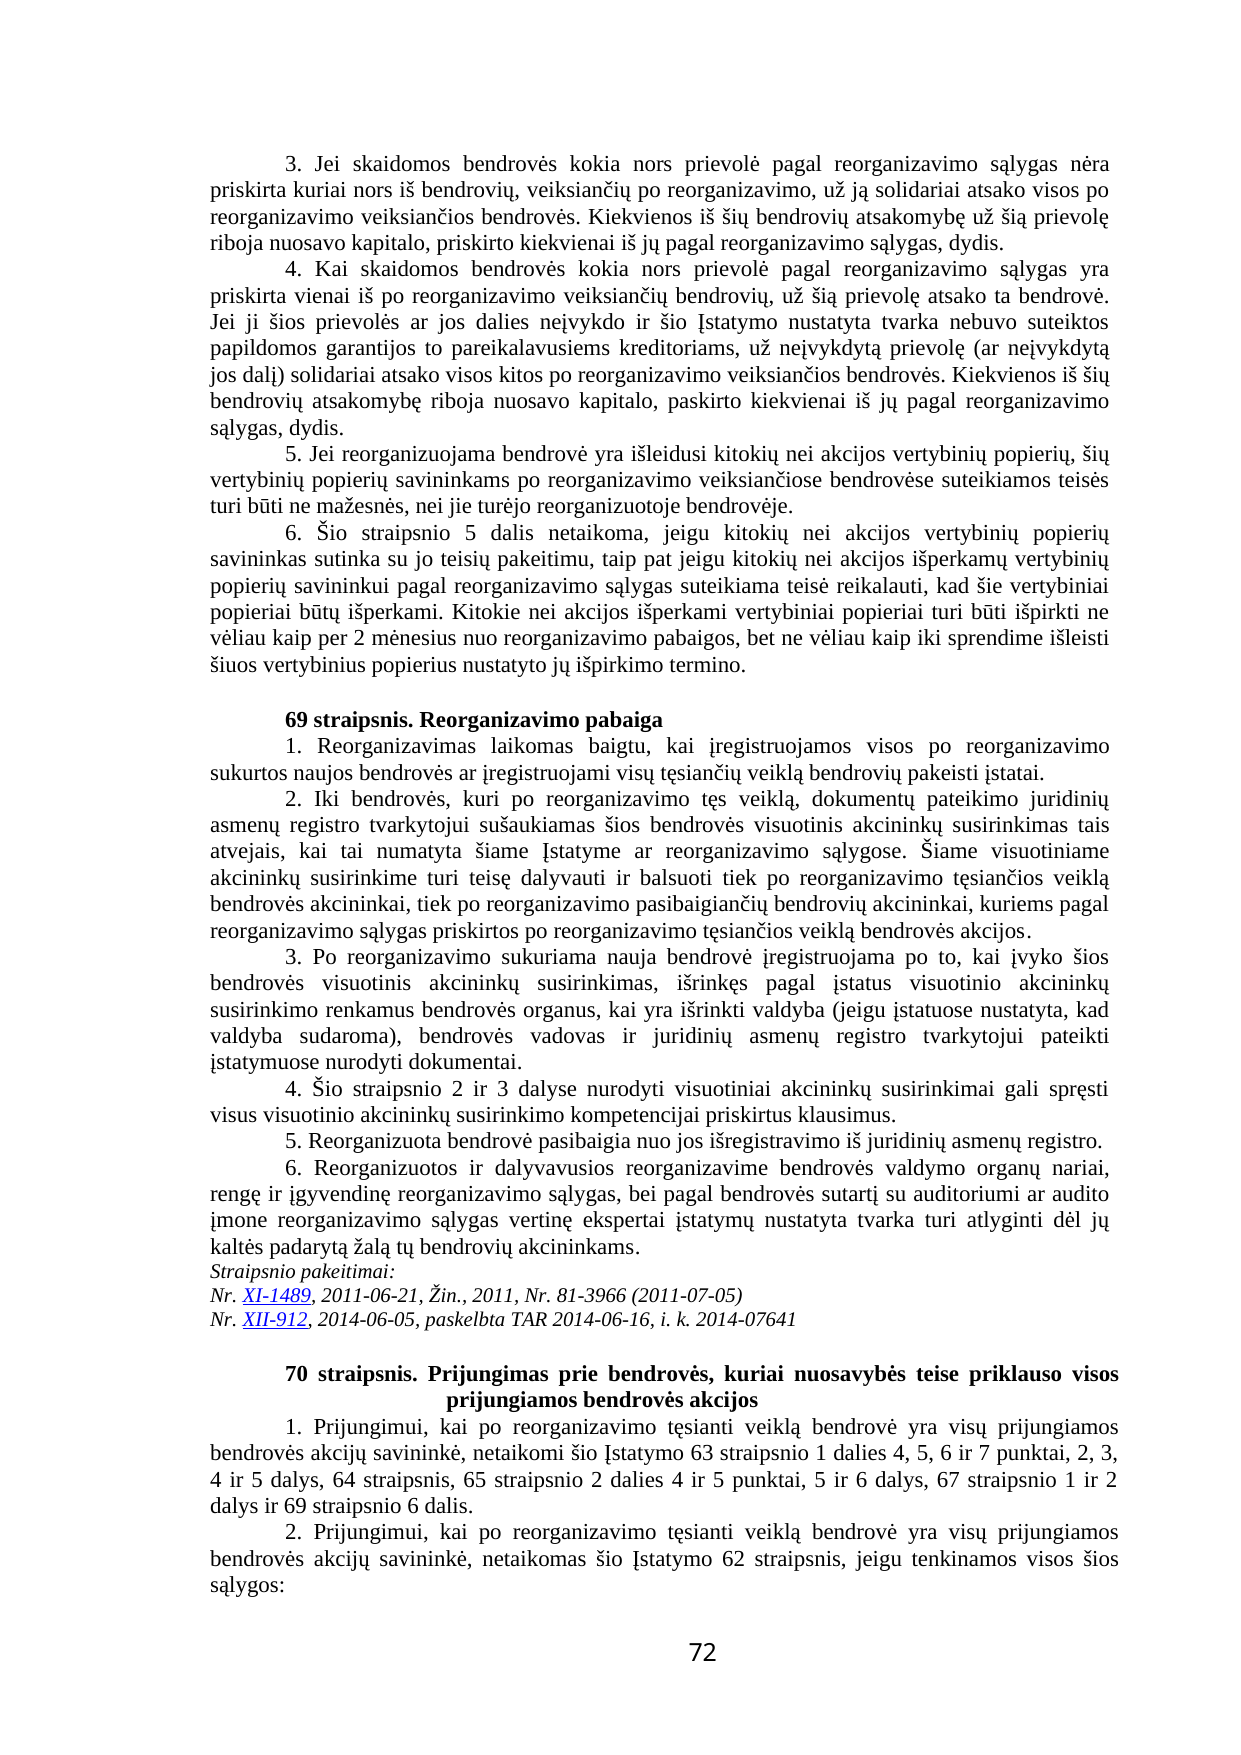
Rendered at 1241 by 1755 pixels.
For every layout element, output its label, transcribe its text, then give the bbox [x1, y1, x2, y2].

text 2. Iki bendrovės, kuri po reorganizavimo tęs veiklą, dokumentų pateikimo juridinių asmenų registro tvarkytojui sušaukiamas šios bendrovės visuotinis akcininkų susirinkimas tais atvejais, kai tai numatyta šiame Įstatyme ar reorganizavimo sąlygose. Šiame visuotiniame akcininkų susirinkime turi teisę dalyvauti ir balsuoti tiek po reorganizavimo tęsiančios veiklą bendrovės akcininkai, tiek po reorganizavimo pasibaigiančių bendrovių akcininkai, kuriems pagal reorganizavimo sąlygas priskirtos po reorganizavimo tęsiančios veiklą bendrovės akcijos. [210, 785, 1111, 943]
text Nr. XII-912, 2014-06-05, paskelbta TAR 2014-06-16, i. k. 2014-07641 [210, 1307, 1120, 1331]
text 70 straipsnis. Prijungimas prie bendrovės, kuriai nuosavybės teise priklauso visos prijungiamos bendrovės akcijos [285, 1360, 1120, 1413]
text 5. Reorganizuota bendrovė pasibaigia nuo jos išregistravimo iš juridinių asmenų registro. [210, 1127, 1111, 1154]
text 5. Jei reorganizuojama bendrovė yra išleidusi kitokių nei akcijos vertybinių popierių, šių vertybinių popierių savininkams po reorganizavimo veiksiančiose bendrovėse suteikiamos teisės turi būti ne mažesnės, nei jie turėjo reorganizuotoje bendrovėje. [210, 440, 1111, 519]
text 1. Prijungimui, kai po reorganizavimo tęsianti veiklą bendrovė yra visų prijungiamos bendrovės akcijų savininkė, netaikomi šio Įstatymo 63 straipsnio 1 dalies 4, 5, 6 ir 7 punktai, 2, 3, 4 ir 5 dalys, 64 straipsnis, 65 straipsnio 2 dalies 4 ir 5 punktai, 5 ir 6 dalys, 67 straipsnio 1 ir 2 dalys ir 69 straipsnio 6 dalis. [210, 1413, 1120, 1518]
text 2. Prijungimui, kai po reorganizavimo tęsianti veiklą bendrovė yra visų prijungiamos bendrovės akcijų savininkė, netaikomas šio Įstatymo 62 straipsnis, jeigu tenkinamos visos šios sąlygos: [210, 1518, 1120, 1597]
text 4. Kai skaidomos bendrovės kokia nors prievolė pagal reorganizavimo sąlygas yra priskirta vienai iš po reorganizavimo veiksiančių bendrovių, už šią prievolę atsako ta bendrovė. Jei ji šios prievolės ar jos dalies neįvykdo ir šio Įstatymo nustatyta tvarka nebuvo suteiktos papildomos garantijos to pareikalavusiems kreditoriams, už neįvykdytą prievolę (ar neįvykdytą jos dalį) solidariai atsako visos kitos po reorganizavimo veiksiančios bendrovės. Kiekvienos iš šių bendrovių atsakomybę riboja nuosavo kapitalo, paskirto kiekvienai iš jų pagal reorganizavimo sąlygas, dydis. [210, 255, 1111, 440]
text 3. Jei skaidomos bendrovės kokia nors prievolė pagal reorganizavimo sąlygas nėra priskirta kuriai nors iš bendrovių, veiksiančių po reorganizavimo, už ją solidariai atsako visos po reorganizavimo veiksiančios bendrovės. Kiekvienos iš šių bendrovių atsakomybę už šią prievolę riboja nuosavo kapitalo, priskirto kiekvienai iš jų pagal reorganizavimo sąlygas, dydis. [210, 150, 1111, 255]
text Nr. XI-1489, 2011-06-21, Žin., 2011, Nr. 81-3966 (2011-07-05) [210, 1283, 1120, 1307]
text 69 straipsnis. Reorganizavimo pabaiga [210, 706, 1111, 732]
text 1. Reorganizavimas laikomas baigtu, kai įregistruojamos visos po reorganizavimo sukurtos naujos bendrovės ar įregistruojami visų tęsiančių veiklą bendrovių pakeisti įstatai. [210, 732, 1111, 785]
text 3. Po reorganizavimo sukuriama nauja bendrovė įregistruojama po to, kai įvyko šios bendrovės visuotinis akcininkų susirinkimas, išrinkęs pagal įstatus visuotinio akcininkų susirinkimo renkamus bendrovės organus, kai yra išrinkti valdyba (jeigu įstatuose nustatyta, kad valdyba sudaroma), bendrovės vadovas ir juridinių asmenų registro tvarkytojui pateikti įstatymuose nurodyti dokumentai. [210, 943, 1111, 1075]
text 6. Šio straipsnio 5 dalis netaikoma, jeigu kitokių nei akcijos vertybinių popierių savininkas sutinka su jo teisių pakeitimu, taip pat jeigu kitokių nei akcijos išperkamų vertybinių popierių savininkui pagal reorganizavimo sąlygas suteikiama teisė reikalauti, kad šie vertybiniai popieriai būtų išperkami. Kitokie nei akcijos išperkami vertybiniai popieriai turi būti išpirkti ne vėliau kaip per 2 mėnesius nuo reorganizavimo pabaigos, bet ne vėliau kaip iki sprendime išleisti šiuos vertybinius popierius nustatyto jų išpirkimo termino. [210, 519, 1111, 677]
text Straipsnio pakeitimai: [210, 1259, 1111, 1283]
text 6. Reorganizuotos ir dalyvavusios reorganizavime bendrovės valdymo organų nariai, rengę ir įgyvendinę reorganizavimo sąlygas, bei pagal bendrovės sutartį su auditoriumi ar audito įmone reorganizavimo sąlygas vertinę ekspertai įstatymų nustatyta tvarka turi atlyginti dėl jų kaltės padarytą žalą tų bendrovių akcininkams. [210, 1154, 1111, 1259]
text 4. Šio straipsnio 2 ir 3 dalyse nurodyti visuotiniai akcininkų susirinkimai gali spręsti visus visuotinio akcininkų susirinkimo kompetencijai priskirtus klausimus. [210, 1075, 1111, 1127]
